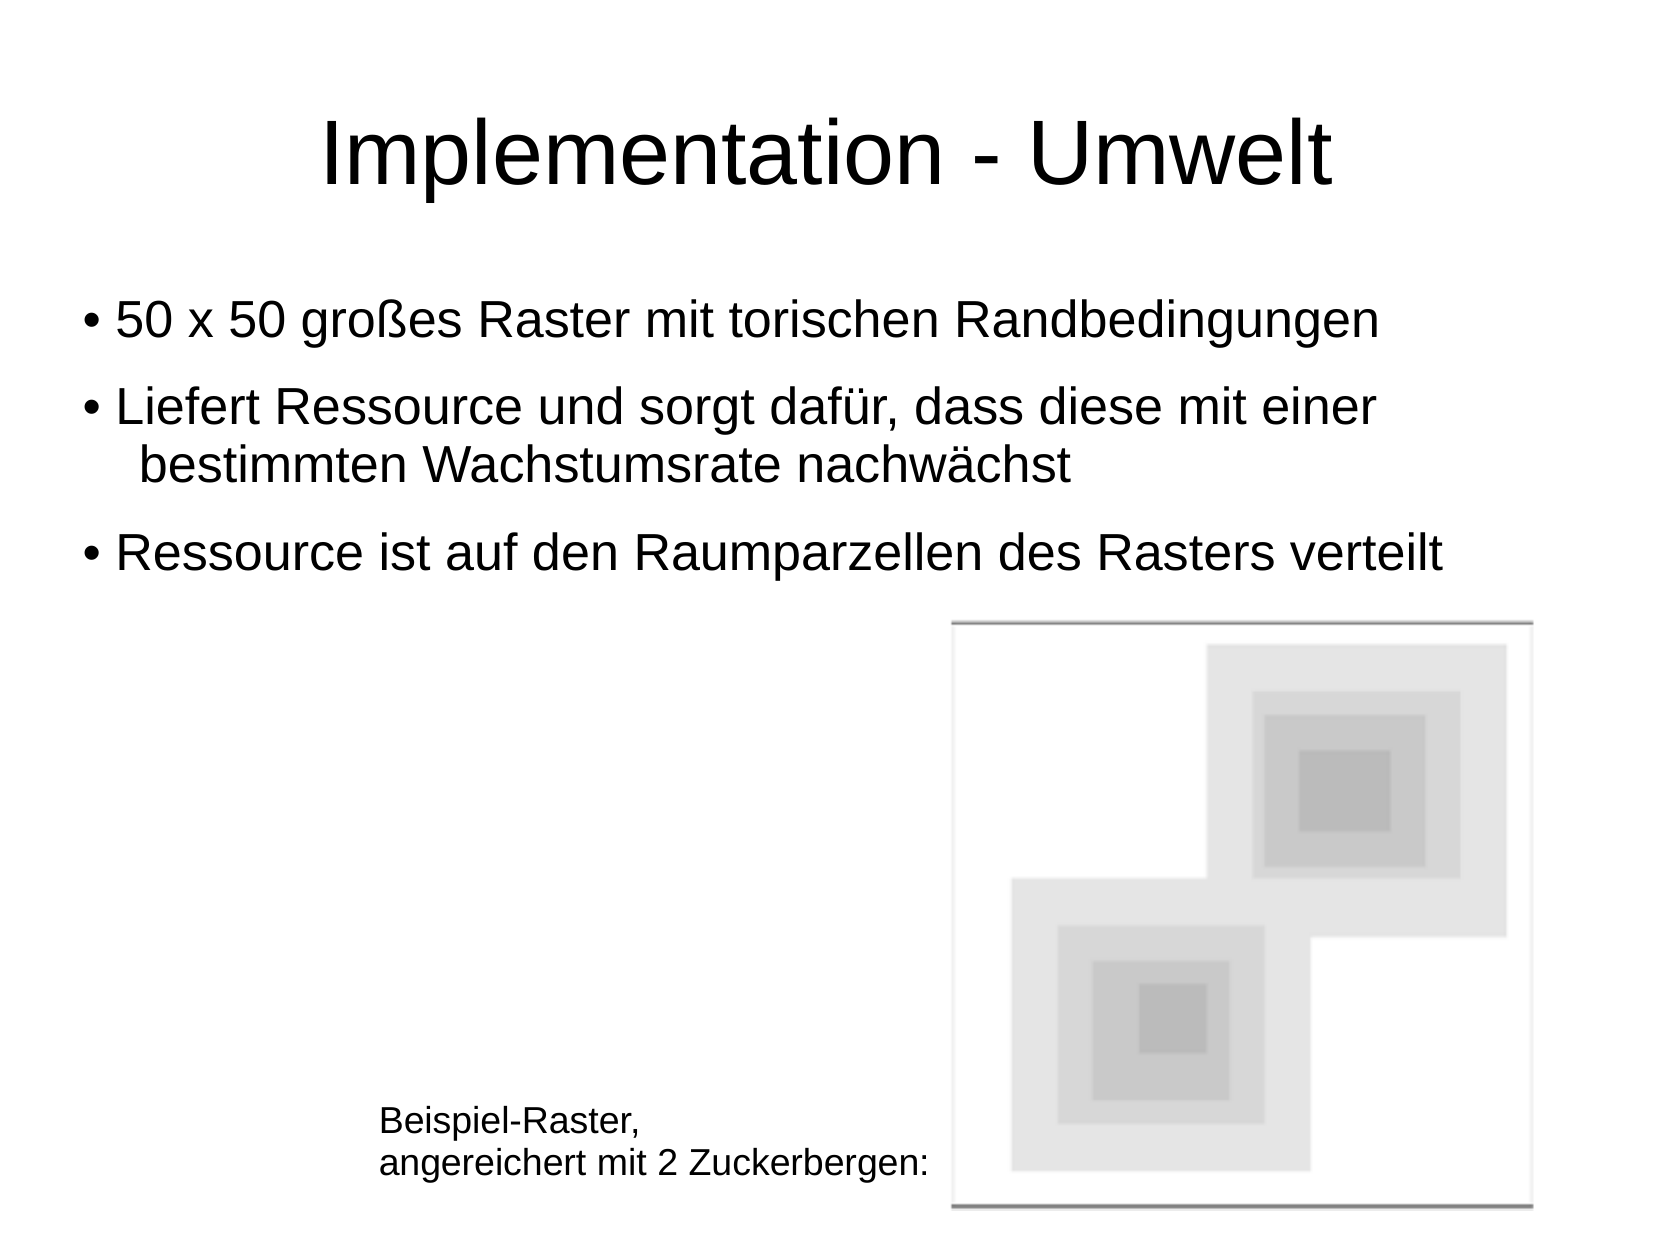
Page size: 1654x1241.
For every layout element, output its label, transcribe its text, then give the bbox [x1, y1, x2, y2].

list • 50 x 50 großes Raster mit torischen Randbedingungen • Liefert Ressource und sorgt dafür, dass diese mit einer bestimmten Wachstumsrate nachwächst • Ressource ist auf den Raumparzellen des Rasters verteilt [82, 290, 1571, 591]
text_box Beispiel-Raster, angereichert mit 2 Zuckerbergen: [363, 1092, 945, 1194]
picture [950, 619, 1536, 1211]
title Implementation - Umwelt [82, 56, 1571, 250]
